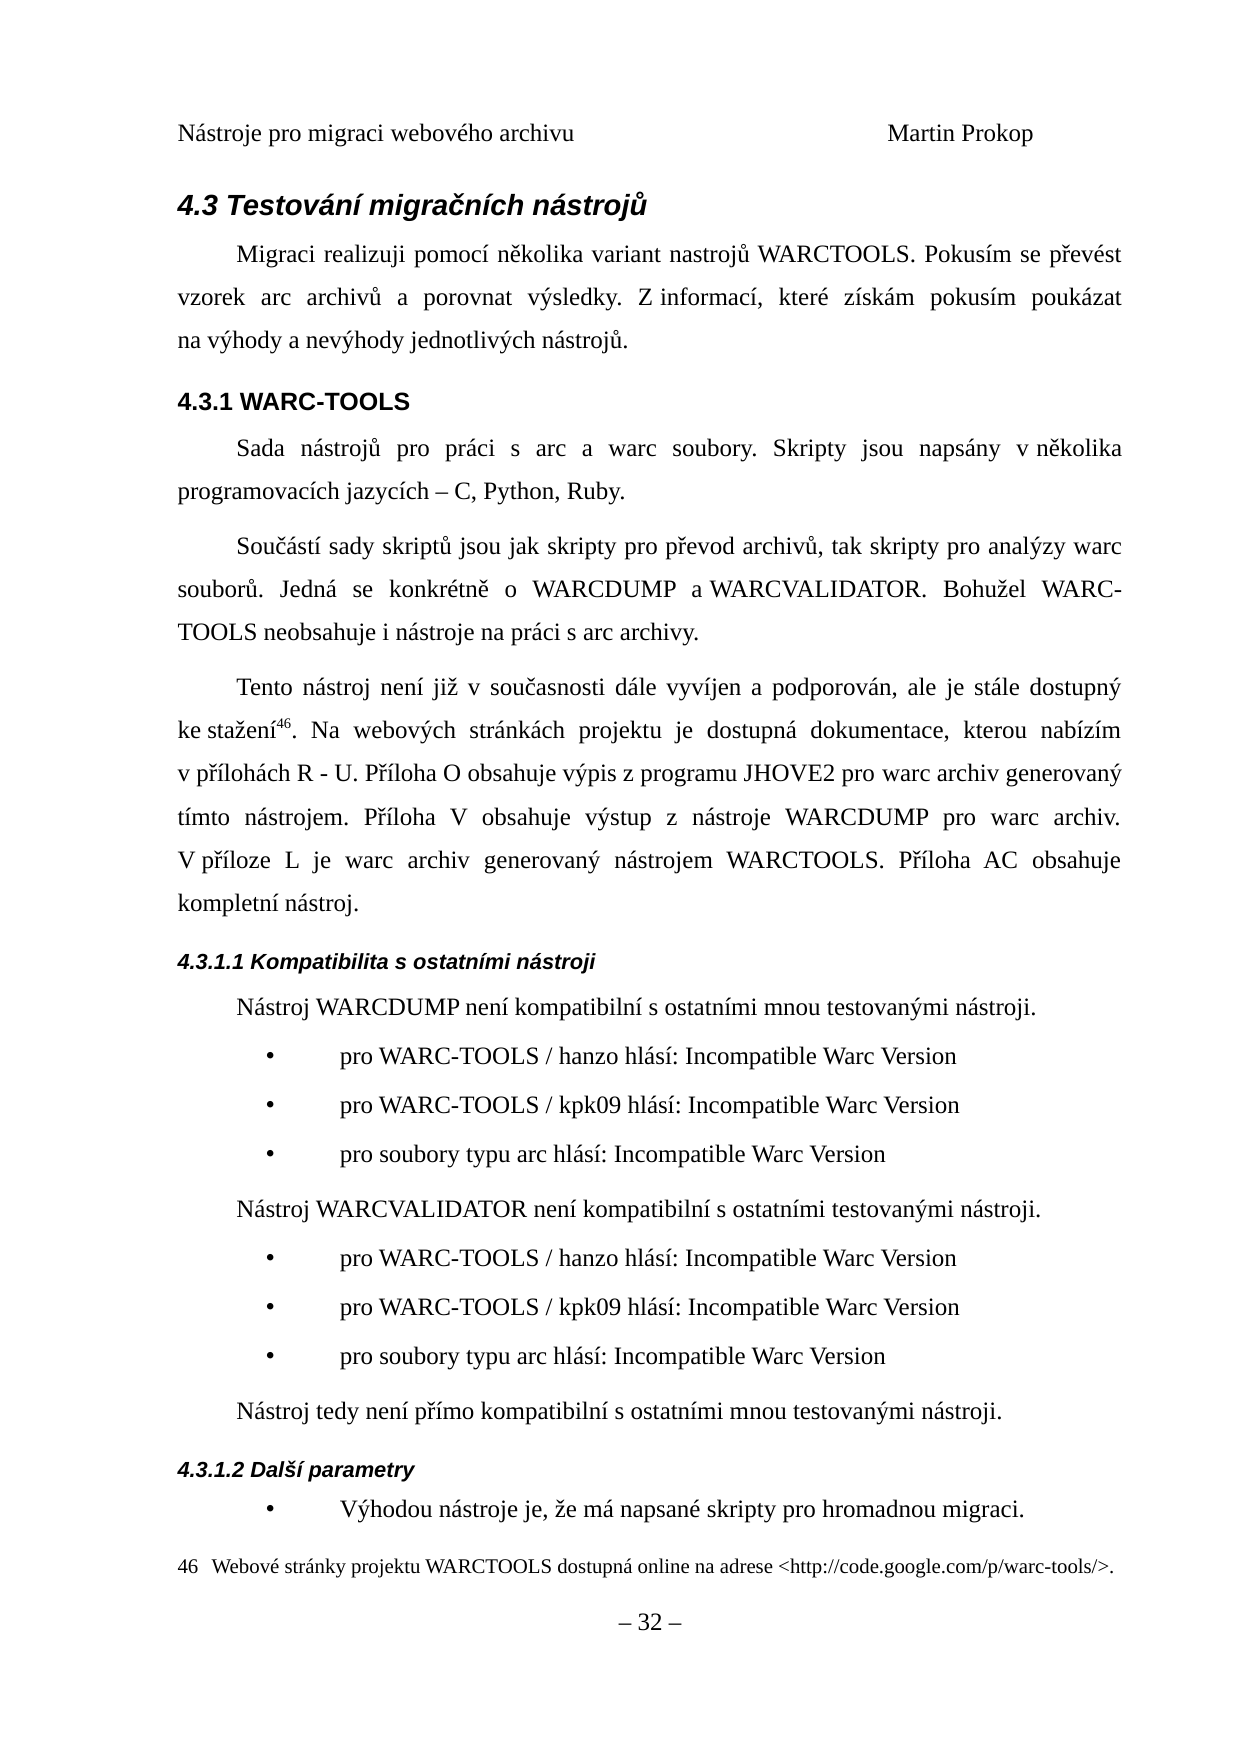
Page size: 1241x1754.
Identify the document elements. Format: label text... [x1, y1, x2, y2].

text Nástroj WARCDUMP není kompatibilní s ostatními mnou testovanými nástroji. [177, 992, 1122, 1020]
subtitle 4.3 Testování migračních nástrojů [177, 188, 1122, 222]
list pro WARC-TOOLS / kpk09 hlásí: Incompatible Warc Version [266, 1292, 1122, 1321]
subtitle 4.3.1.2 Další parametry [177, 1457, 1122, 1482]
list pro WARC-TOOLS / hanzo hlásí: Incompatible Warc Version [266, 1041, 1122, 1069]
text Migraci realizuji pomocí několika variant nastrojů WARCTOOLS. Pokusím se převést vzorek arc archivů a porovnat výsledky. Z informací, které získám pokusím poukázat na výhody a nevýhody jednotlivých nástrojů. [177, 239, 1122, 354]
list pro WARC-TOOLS / hanzo hlásí: Incompatible Warc Version [266, 1243, 1122, 1272]
text Nástroj tedy není přímo kompatibilní s ostatními mnou testovanými nástroji. [177, 1396, 1122, 1425]
text Součástí sady skriptů jsou jak skripty pro převod archivů, tak skripty pro analýzy warc souborů. Jedná se konkrétně o WARCDUMP a WARCVALIDATOR. Bohužel WARC-TOOLS neobsahuje i nástroje na práci s arc archivy. [177, 531, 1122, 646]
list pro soubory typu arc hlásí: Incompatible Warc Version [266, 1341, 1122, 1370]
text Nástroj WARCVALIDATOR není kompatibilní s ostatními testovanými nástroji. [177, 1194, 1122, 1223]
list pro soubory typu arc hlásí: Incompatible Warc Version [266, 1139, 1122, 1168]
text Webové stránky projektu WARCTOOLS dostupná online na adrese <http://code.google.com/p/warc-tools/>. [177, 1553, 1122, 1578]
text Tento nástroj není již v současnosti dále vyvíjen a podporován, ale je stále dostupný ke stažení. Na webových stránkách projektu je dostupná dokumentace, kterou nabízím v přílohách R - U. Příloha O obsahuje výpis z programu JHOVE2 pro warc archiv generovaný tímto nástrojem. Příloha V obsahuje výstup z nástroje WARCDUMP pro warc archiv. V příloze L je warc archiv generovaný nástrojem WARCTOOLS. Příloha AC obsahuje kompletní nástroj. [177, 672, 1122, 917]
list pro WARC-TOOLS / kpk09 hlásí: Incompatible Warc Version [266, 1090, 1122, 1118]
text Sada nástrojů pro práci s arc a warc soubory. Skripty jsou napsány v několika programovacích jazycích – C, Python, Ruby. [177, 433, 1122, 505]
subtitle 4.3.1 WARC-TOOLS [177, 386, 1122, 415]
subtitle 4.3.1.1 Kompatibilita s ostatními nástroji [177, 949, 1122, 974]
list Výhodou nástroje je, že má napsané skripty pro hromadnou migraci. [266, 1494, 1122, 1523]
